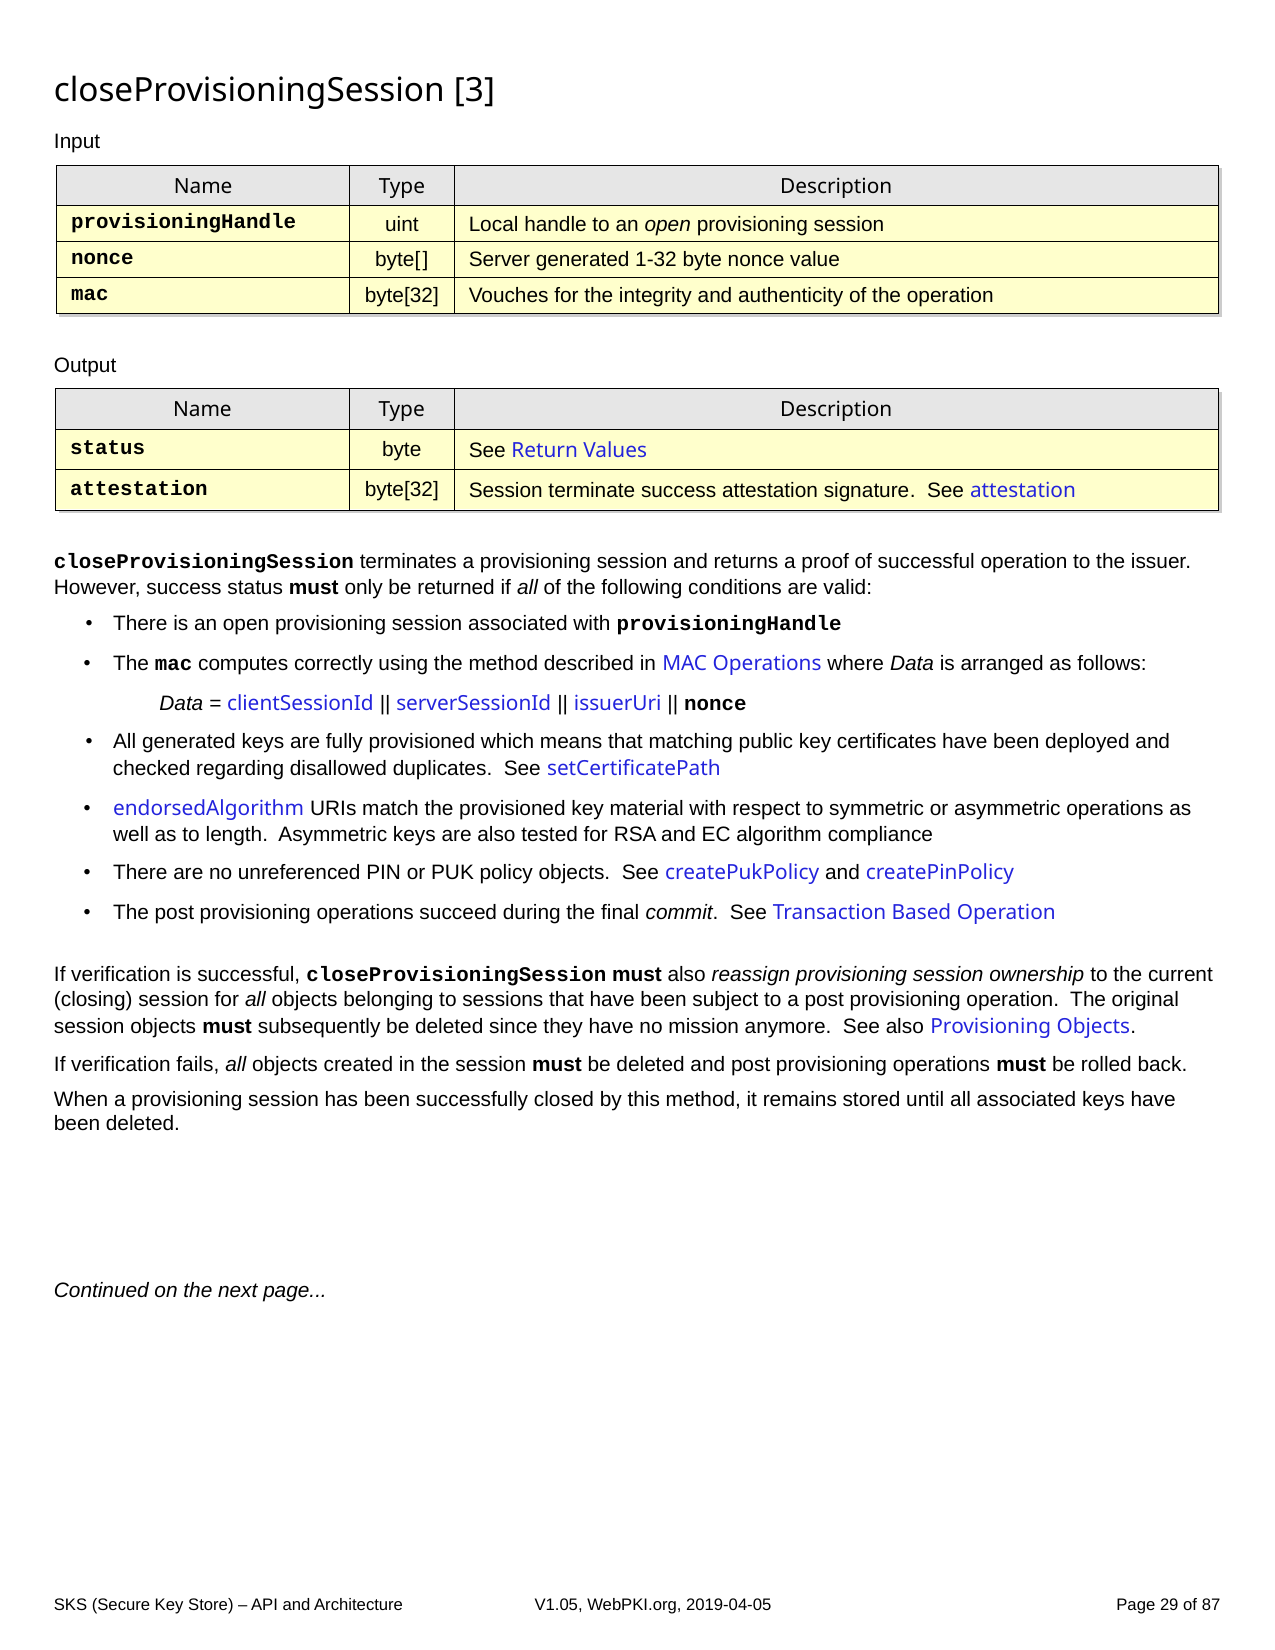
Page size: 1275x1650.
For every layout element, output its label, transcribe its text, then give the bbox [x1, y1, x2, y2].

text When a provisioning session has been successfully closed by this method, it remains stored until all associated keys have been deleted. [54, 1087, 1221, 1135]
list endorsedAlgorithm URIs match the provisioned key material with respect to symmetric or asymmetric operations as well as to length. Asymmetric keys are also tested for RSA and EC algorithm compliance [83, 793, 1221, 845]
table_cell provisioningHandle [57, 206, 349, 241]
list There is an open provisioning session associated with provisioningHandle [85, 610, 1221, 636]
table_header Type [350, 389, 454, 429]
text closeProvisioningSession terminates a provisioning session and returns a proof of successful operation to the issuer. However, success status must only be returned if all of the following conditions are valid: [54, 549, 1221, 599]
list There are no unreferenced PIN or PUK policy objects. See createPukPolicy and createPinPolicy [83, 857, 1221, 886]
table_header Type [350, 166, 454, 205]
table_cell Server generated 1-32 byte nonce value [455, 242, 1218, 277]
list The mac computes correctly using the method described in MAC Operations where Data is arranged as follows: [83, 648, 1221, 677]
table_cell byte[32] [350, 470, 454, 509]
table_cell byte [350, 430, 454, 469]
table_header Description [455, 389, 1218, 429]
table_cell mac [57, 278, 349, 313]
table_cell Local handle to an open provisioning session [455, 206, 1218, 241]
table_cell byte[ ] [350, 242, 454, 277]
text Input [54, 129, 1221, 153]
table_cell Session terminate success attestation signature. See attestation [455, 470, 1218, 509]
table_cell uint [350, 206, 454, 241]
table_header Name [56, 389, 349, 429]
table_cell nonce [57, 242, 349, 277]
table_cell attestation [56, 470, 349, 509]
table_cell status [56, 430, 349, 469]
table_header Name [57, 166, 349, 205]
list All generated keys are fully provisioned which means that matching public key certificates have been deployed and checked regarding disallowed duplicates. See setCertificatePath [85, 729, 1221, 781]
text Continued on the next page... [54, 1278, 1221, 1302]
text If verification fails, all objects created in the session must be deleted and post provisioning operations must be rolled back. [54, 1051, 1221, 1075]
table_cell byte⁮[32] [350, 278, 454, 313]
text Output [54, 352, 1221, 376]
table_cell See Return Values [455, 430, 1218, 469]
text If verification is successful, closeProvisioningSession must also reassign provisioning session ownership to the current (closing) session for all objects belonging to sessions that have been subject to a post provisioning operation. The original session objects must subsequently be deleted since they have no mission anymore. See also Provisioning Objects. [54, 961, 1221, 1040]
subtitle closeProvisioningSession [3] [54, 66, 1221, 111]
table_cell Vouches for the integrity and authenticity of the operation [455, 278, 1218, 313]
table_header Description [455, 166, 1218, 205]
list The post provisioning operations succeed during the final commit. See Transaction Based Operation [83, 897, 1221, 926]
list Data = clientSessionId || serverSessionId || issuerUri || nonce [83, 688, 1221, 717]
